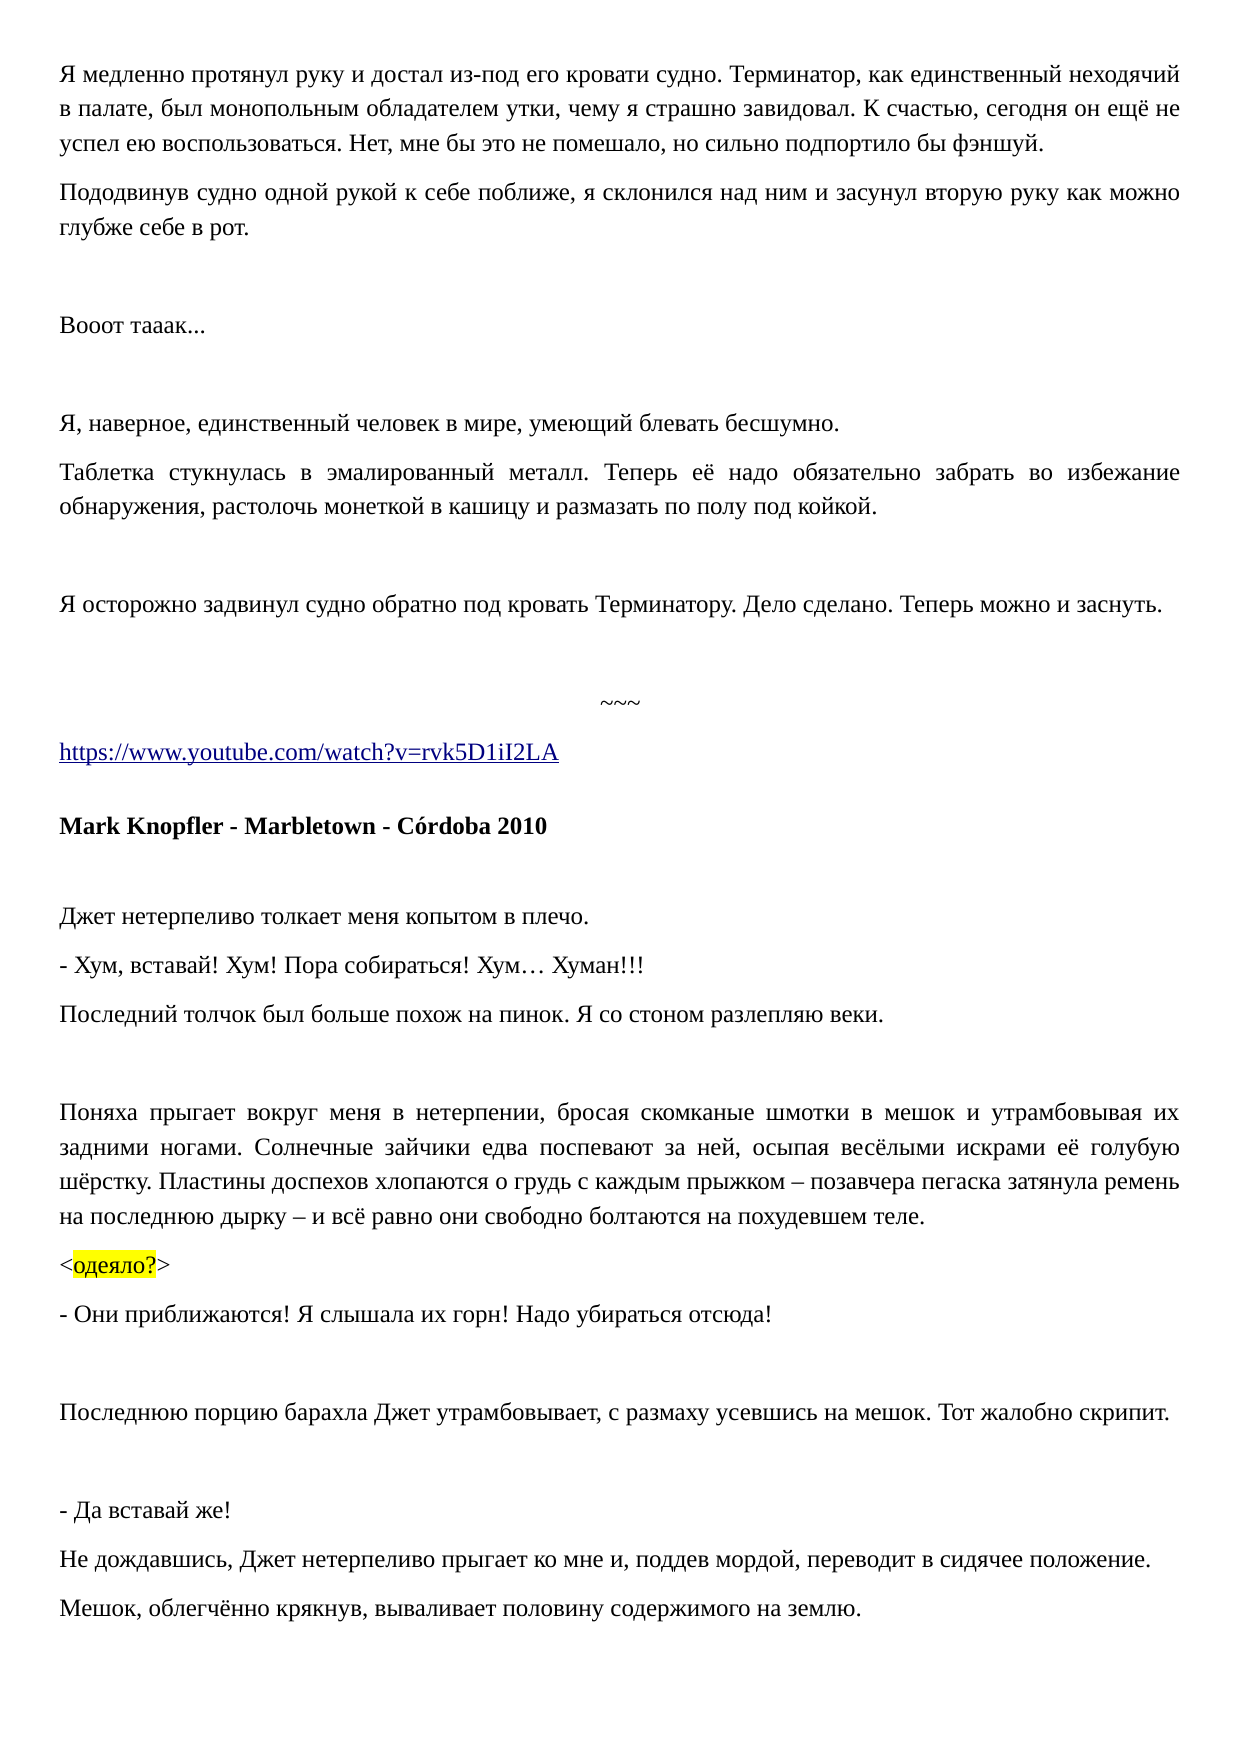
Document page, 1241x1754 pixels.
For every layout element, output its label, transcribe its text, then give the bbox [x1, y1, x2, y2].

text Пододвинув судно одной рукой к себе поближе, я склонился над ним и засунул вторую руку как можно глубже себе в рот. [59, 177, 1181, 240]
text - Да вставай же! [59, 1495, 1181, 1524]
text Таблетка стукнулась в эмалированный металл. Теперь её надо обязательно забрать во избежание обнаружения, растолочь монеткой в кашицу и размазать по полу под койкой. [59, 457, 1181, 520]
text - Они приближаются! Я слышала их горн! Надо убираться отсюда! [59, 1299, 1181, 1328]
text Поняха прыгает вокруг меня в нетерпении, бросая скомканые шмотки в мешок и утрамбовывая их задними ногами. Солнечные зайчики едва поспевают за ней, осыпая весёлыми искрами её голубую шёрстку. Пластины доспехов хлопаются о грудь с каждым прыжком – позавчера пегаска затянула ремень на последнюю дырку – и всё равно они свободно болтаются на похудевшем теле. [59, 1097, 1181, 1229]
text Последний толчок был больше похож на пинок. Я со стоном разлепляю веки. [59, 999, 1181, 1028]
text <одеяло?> [59, 1250, 1181, 1278]
text Джет нетерпеливо толкает меня копытом в плечо. [59, 901, 1181, 930]
text Я медленно протянул руку и достал из-под его кровати судно. Терминатор, как единственный неходячий в палате, был монопольным обладателем утки, чему я страшно завидовал. К счастью, сегодня он ещё не успел ею воспользоваться. Нет, мне бы это не помешало, но сильно подпортило бы фэншуй. [59, 59, 1181, 157]
subtitle Mark Knopfler - Marbletown - Córdoba 2010 [59, 811, 1181, 839]
text Последнюю порцию барахла Джет утрамбовывает, с размаху усевшись на мешок. Тот жалобно скрипит. [59, 1397, 1181, 1426]
text Я, наверное, единственный человек в мире, умеющий блевать бесшумно. [59, 408, 1181, 437]
text Я осторожно задвинул судно обратно под кровать Терминатору. Дело сделано. Теперь можно и заснуть. [59, 589, 1181, 618]
text https://www.youtube.com/watch?v=rvk5D1iI2LA [59, 737, 1181, 765]
text ~~~ [59, 688, 1181, 716]
text Мешок, облегчённо крякнув, вываливает половину содержимого на землю. [59, 1593, 1181, 1622]
text Вооот тааак... [59, 310, 1181, 338]
text - Хум, вставай! Хум! Пора собираться! Хум… Хуман!!! [59, 950, 1181, 979]
text Не дождавшись, Джет нетерпеливо прыгает ко мне и, поддев мордой, переводит в сидячее положение. [59, 1544, 1181, 1573]
